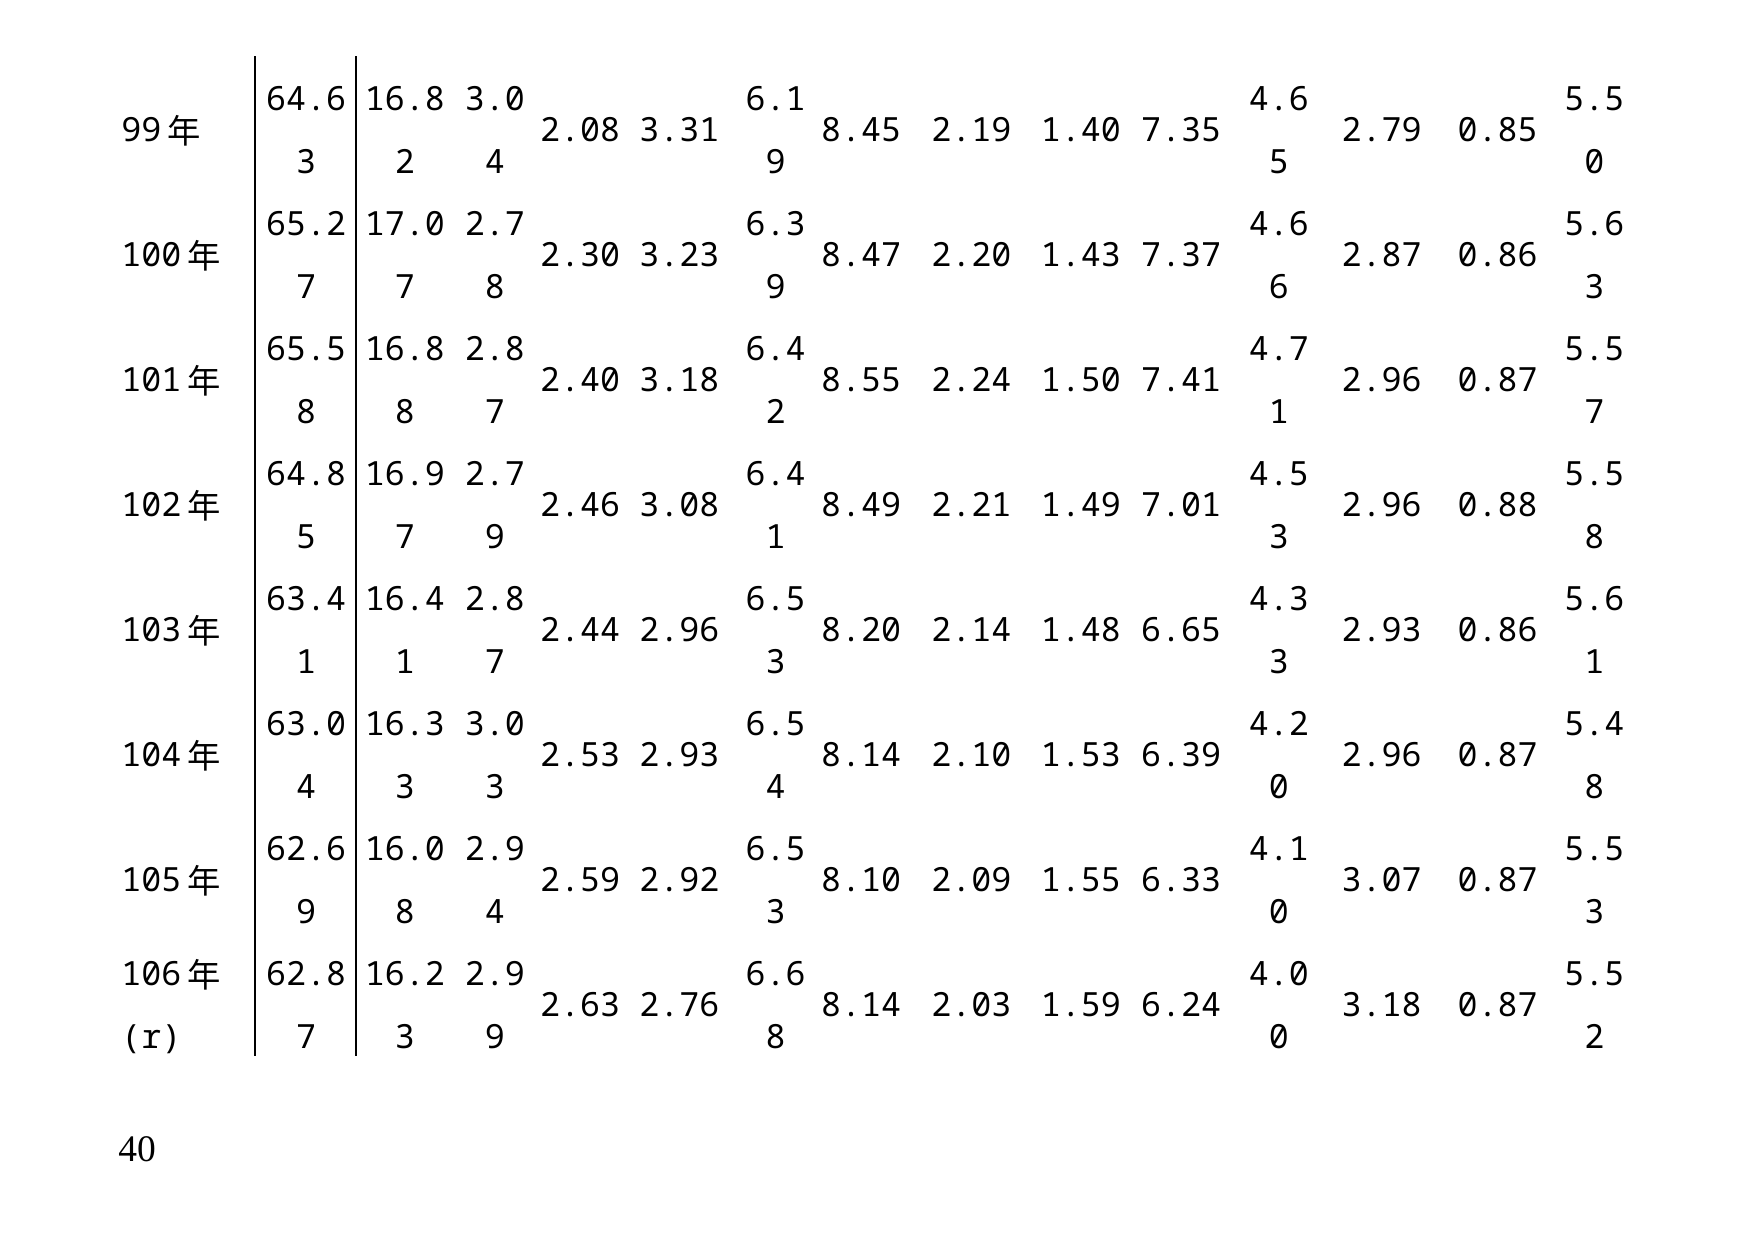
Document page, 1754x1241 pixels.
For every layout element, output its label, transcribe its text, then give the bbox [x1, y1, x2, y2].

table_cell 5.52 [1552, 931, 1636, 1056]
table_cell 2.44 [536, 556, 624, 681]
table_cell 5.50 [1552, 56, 1636, 181]
table_cell 4.66 [1238, 181, 1320, 306]
table_cell 6.65 [1124, 556, 1237, 681]
table_cell 16.33 [357, 681, 453, 806]
table_cell 7.35 [1124, 56, 1237, 181]
table_cell 104年 [118, 681, 254, 806]
table_cell 0.87 [1443, 681, 1552, 806]
table_cell 16.41 [357, 556, 453, 681]
table_cell 1.43 [1037, 181, 1124, 306]
table_cell 2.19 [905, 56, 1037, 181]
table_cell 3.18 [1320, 931, 1443, 1056]
table_cell 8.49 [816, 431, 905, 556]
table_cell 2.14 [905, 556, 1037, 681]
table_cell 2.24 [905, 306, 1037, 431]
table_cell 1.40 [1037, 56, 1124, 181]
table_cell 2.96 [624, 556, 734, 681]
table_cell 0.86 [1443, 181, 1552, 306]
table_cell 65.58 [256, 306, 355, 431]
table_cell 4.53 [1238, 431, 1320, 556]
table_cell 2.87 [1320, 181, 1443, 306]
table_cell 0.87 [1443, 806, 1552, 931]
table_cell 62.69 [256, 806, 355, 931]
table_cell 2.53 [536, 681, 624, 806]
table_cell 2.93 [624, 681, 734, 806]
table_cell 4.65 [1238, 56, 1320, 181]
table_cell 102年 [118, 431, 254, 556]
table_cell 16.08 [357, 806, 453, 931]
table_cell 2.21 [905, 431, 1037, 556]
table_cell 5.63 [1552, 181, 1636, 306]
table_cell 2.78 [453, 181, 536, 306]
table_cell 1.50 [1037, 306, 1124, 431]
table_cell 2.96 [1320, 306, 1443, 431]
table_cell 6.24 [1124, 931, 1237, 1056]
table_cell 106年(r) [118, 931, 254, 1056]
table_cell 1.48 [1037, 556, 1124, 681]
table_cell 2.63 [536, 931, 624, 1056]
table_cell 3.07 [1320, 806, 1443, 931]
table_cell 99年 [118, 56, 254, 181]
table_cell 0.85 [1443, 56, 1552, 181]
table_cell 2.09 [905, 806, 1037, 931]
table_cell 16.82 [357, 56, 453, 181]
table_cell 2.99 [453, 931, 536, 1056]
table_cell 105年 [118, 806, 254, 931]
table_cell 6.33 [1124, 806, 1237, 931]
table_cell 8.10 [816, 806, 905, 931]
table_cell 2.87 [453, 306, 536, 431]
table_cell 6.39 [1124, 681, 1237, 806]
table_cell 16.97 [357, 431, 453, 556]
table_cell 1.59 [1037, 931, 1124, 1056]
table_cell 64.63 [256, 56, 355, 181]
table_cell 0.86 [1443, 556, 1552, 681]
table_cell 5.61 [1552, 556, 1636, 681]
table_cell 63.04 [256, 681, 355, 806]
table_cell 3.31 [624, 56, 734, 181]
table_cell 2.03 [905, 931, 1037, 1056]
table_cell 2.93 [1320, 556, 1443, 681]
table_cell 7.01 [1124, 431, 1237, 556]
table_cell 2.30 [536, 181, 624, 306]
table_cell 2.94 [453, 806, 536, 931]
table_cell 1.49 [1037, 431, 1124, 556]
table_cell 1.53 [1037, 681, 1124, 806]
table_cell 5.58 [1552, 431, 1636, 556]
table_cell 8.20 [816, 556, 905, 681]
table_cell 4.33 [1238, 556, 1320, 681]
table_cell 2.92 [624, 806, 734, 931]
table_cell 6.39 [734, 181, 816, 306]
table_cell 100年 [118, 181, 254, 306]
table_cell 17.07 [357, 181, 453, 306]
table_cell 8.45 [816, 56, 905, 181]
table_cell 8.47 [816, 181, 905, 306]
table_cell 2.46 [536, 431, 624, 556]
table_cell 5.57 [1552, 306, 1636, 431]
table_cell 0.88 [1443, 431, 1552, 556]
table_cell 16.23 [357, 931, 453, 1056]
table_cell 103年 [118, 556, 254, 681]
table_cell 6.53 [734, 806, 816, 931]
table_cell 8.55 [816, 306, 905, 431]
table_cell 65.27 [256, 181, 355, 306]
table_cell 2.10 [905, 681, 1037, 806]
table_cell 6.19 [734, 56, 816, 181]
table_cell 8.14 [816, 931, 905, 1056]
table_cell 8.14 [816, 681, 905, 806]
table_cell 3.08 [624, 431, 734, 556]
table_cell 2.96 [1320, 431, 1443, 556]
table_cell 3.03 [453, 681, 536, 806]
table_cell 2.40 [536, 306, 624, 431]
table_cell 7.41 [1124, 306, 1237, 431]
table_cell 5.48 [1552, 681, 1636, 806]
table_cell 5.53 [1552, 806, 1636, 931]
table_cell 4.71 [1238, 306, 1320, 431]
table_cell 2.87 [453, 556, 536, 681]
table_cell 64.85 [256, 431, 355, 556]
table_cell 1.55 [1037, 806, 1124, 931]
table_cell 6.53 [734, 556, 816, 681]
table_cell 3.18 [624, 306, 734, 431]
table_cell 6.68 [734, 931, 816, 1056]
table_cell 2.08 [536, 56, 624, 181]
table_cell 2.79 [453, 431, 536, 556]
table_cell 3.23 [624, 181, 734, 306]
table_cell 16.88 [357, 306, 453, 431]
table_cell 2.79 [1320, 56, 1443, 181]
table_cell 3.04 [453, 56, 536, 181]
table_cell 4.10 [1238, 806, 1320, 931]
table_cell 62.87 [256, 931, 355, 1056]
table_cell 4.00 [1238, 931, 1320, 1056]
table_cell 63.41 [256, 556, 355, 681]
table_cell 101年 [118, 306, 254, 431]
table_cell 2.20 [905, 181, 1037, 306]
table_cell 7.37 [1124, 181, 1237, 306]
table_cell 6.41 [734, 431, 816, 556]
table_cell 2.96 [1320, 681, 1443, 806]
table_cell 2.59 [536, 806, 624, 931]
table_cell 6.42 [734, 306, 816, 431]
table_cell 6.54 [734, 681, 816, 806]
table_cell 0.87 [1443, 306, 1552, 431]
table_cell 0.87 [1443, 931, 1552, 1056]
table_cell 4.20 [1238, 681, 1320, 806]
table_cell 2.76 [624, 931, 734, 1056]
